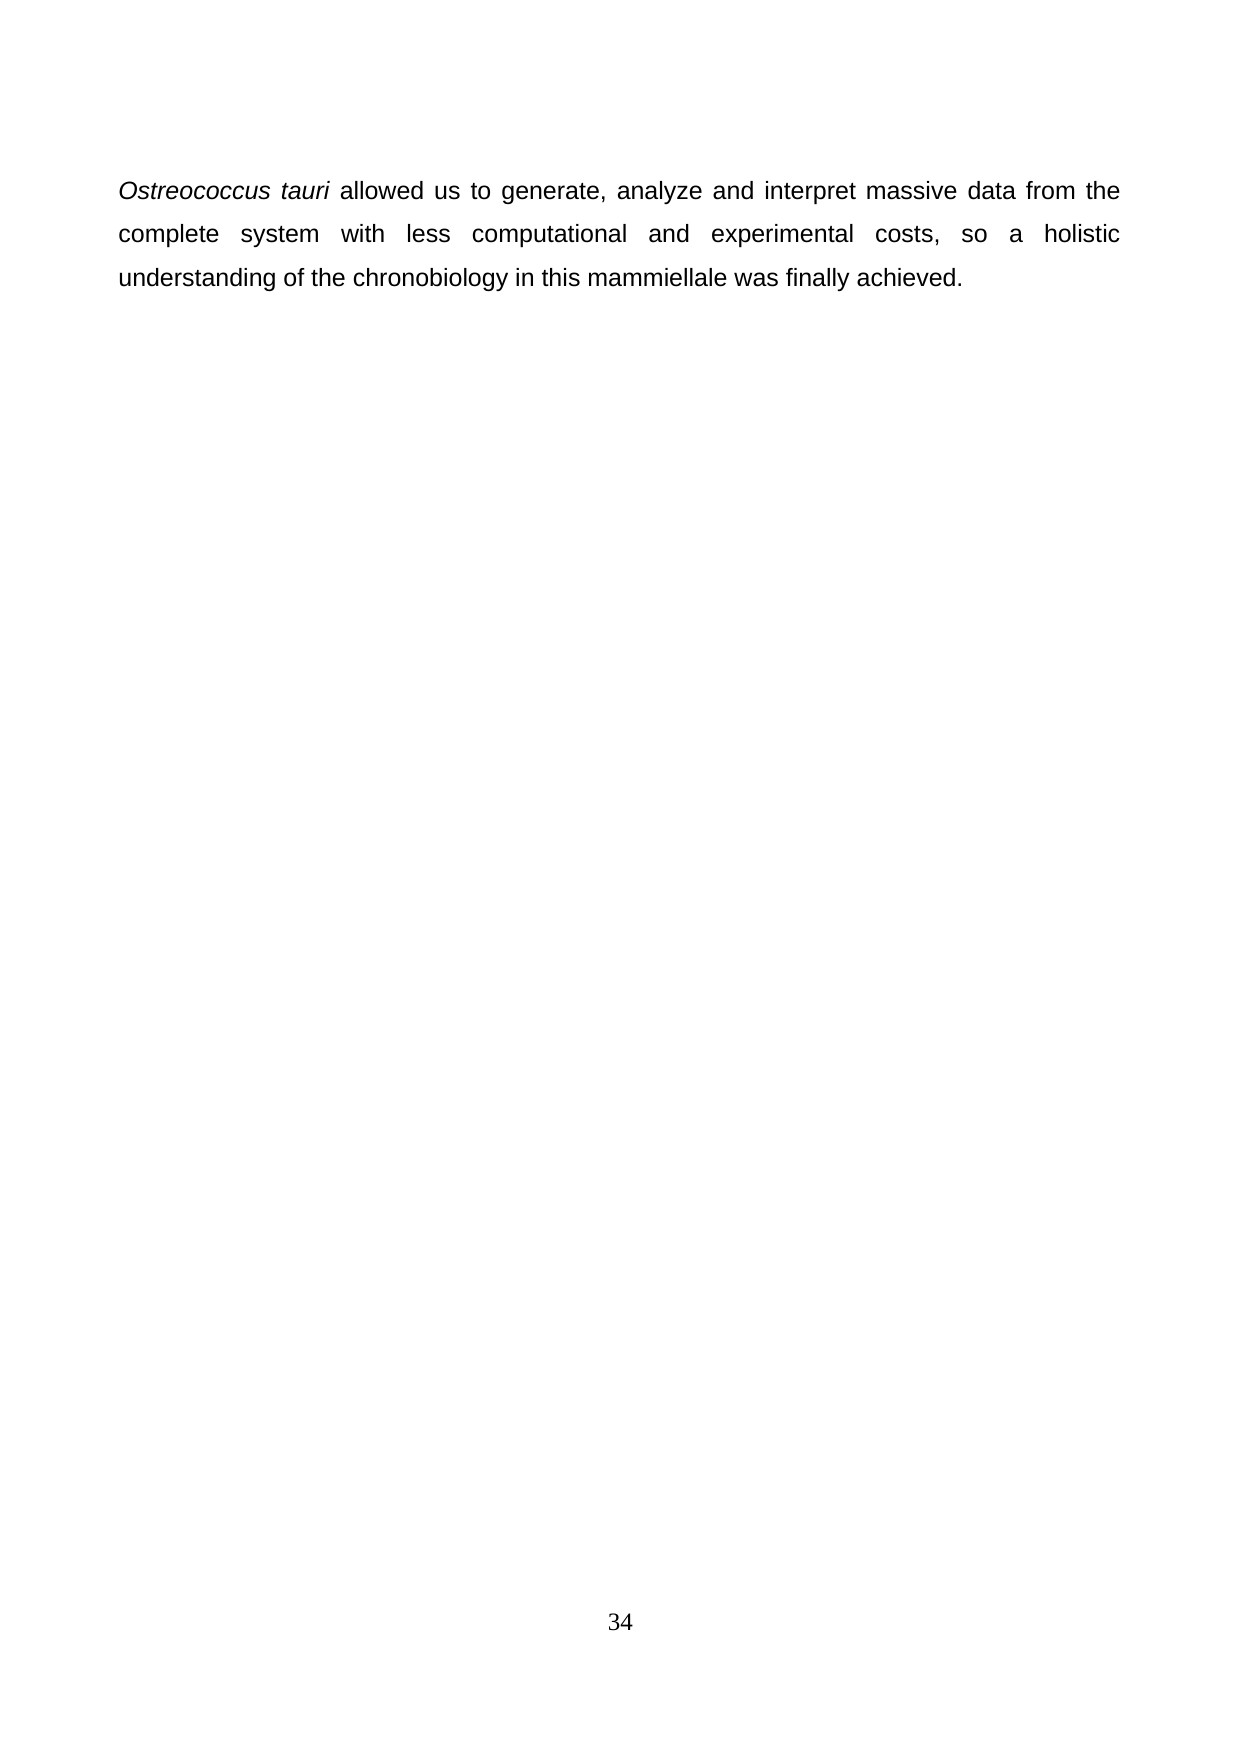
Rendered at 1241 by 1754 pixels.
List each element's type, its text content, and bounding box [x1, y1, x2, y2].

text Ostreococcus tauri allowed us to generate, analyze and interpret massive data from the complete system with less computational and experimental costs, so a holistic understanding of the chronobiology in this mammiellale was finally achieved. [118, 176, 1122, 291]
